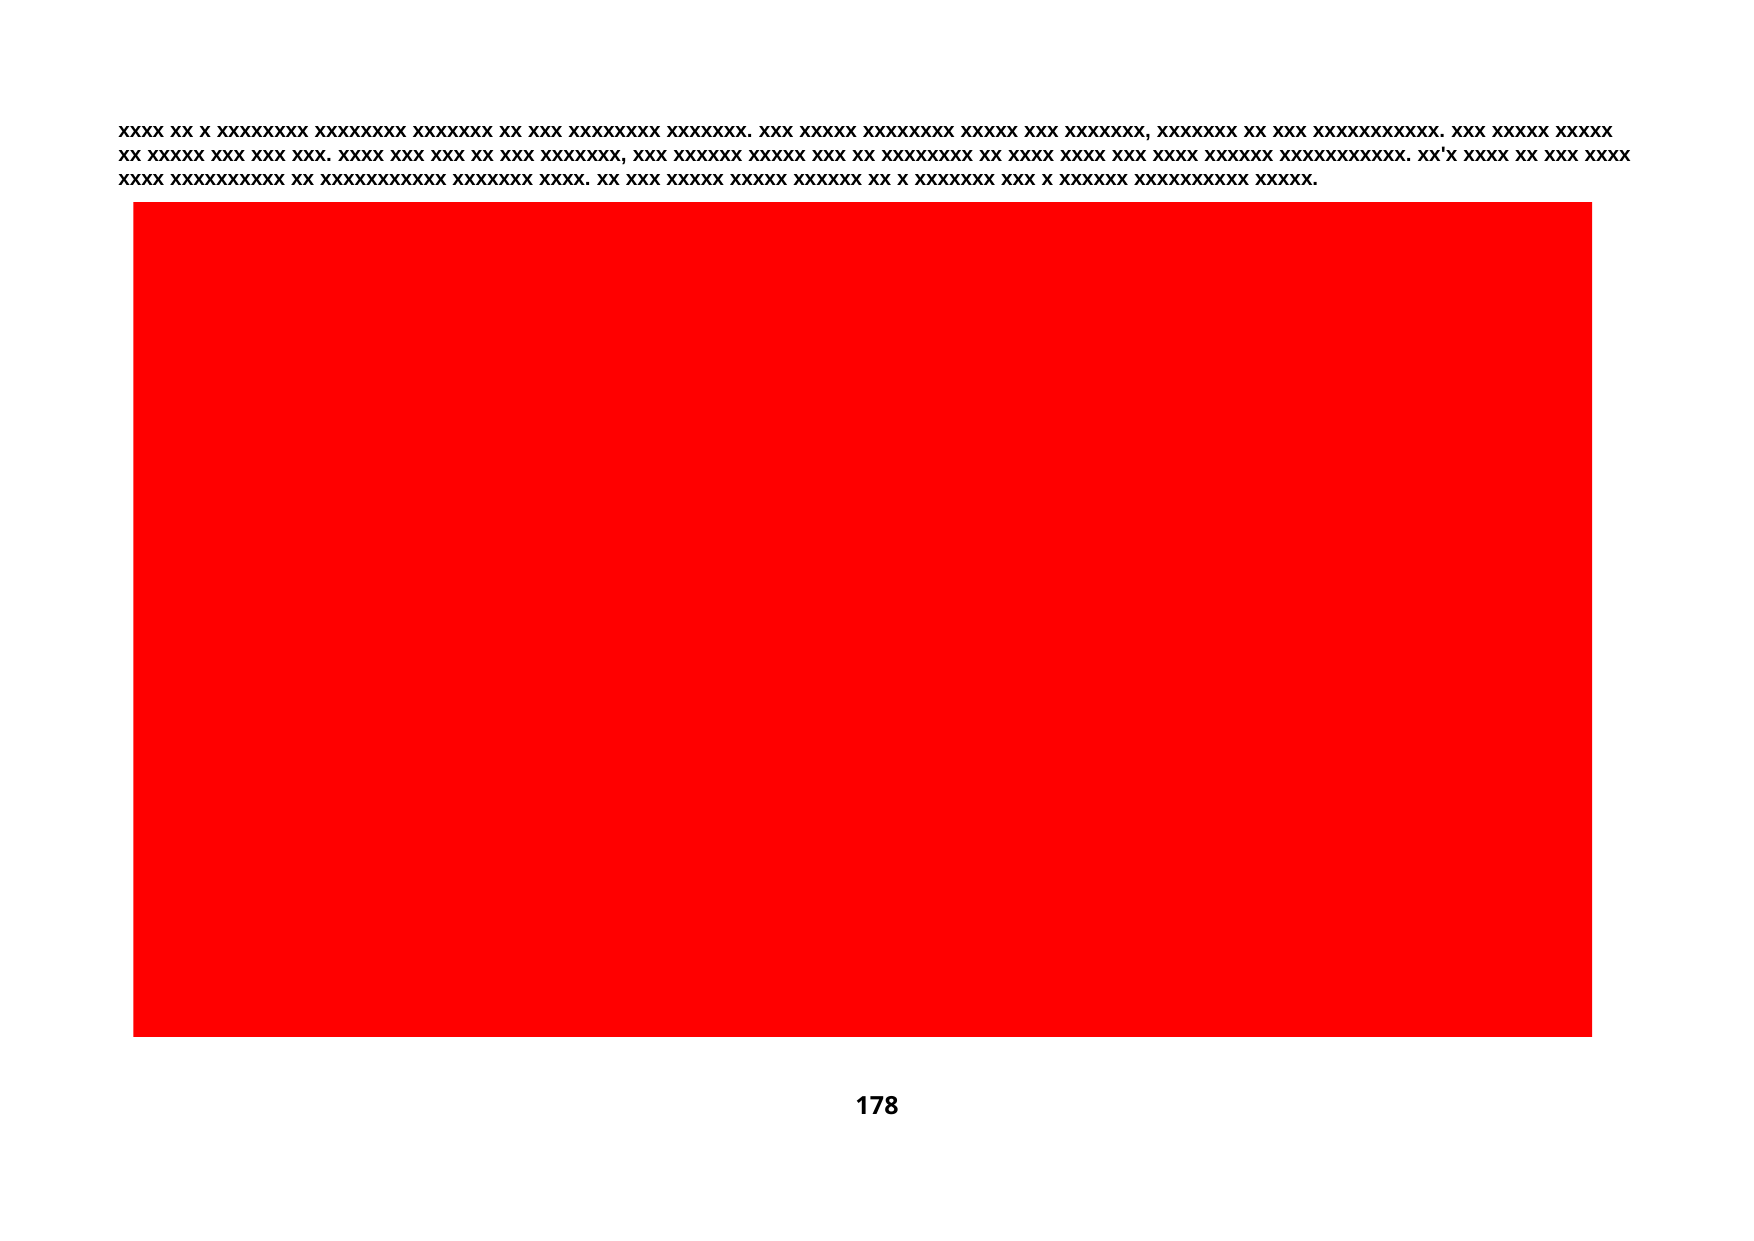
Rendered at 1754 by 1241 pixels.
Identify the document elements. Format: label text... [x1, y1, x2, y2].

text xxxx xx x xxxxxxxx xxxxxxxx xxxxxxx xx xxx xxxxxxxx xxxxxxx. xxx xxxxx xxxxxxxx xxxxx xxx xxxxxxx, xxxxxxx xx xxx xxxxxxxxxxx. xxx xxxxx xxxxx xx xxxxx xxx xxx xxx. xxxx xxx xxx xx xxx xxxxxxx, xxx xxxxxx xxxxx xxx xx xxxxxxxx xx xxxx xxxx xxx xxxx xxxxxx xxxxxxxxxxx. xx'x xxxx xx xxx xxxx xxxx xxxxxxxxxx xx xxxxxxxxxxx xxxxxxx xxxx. xx xxx xxxxx xxxxx xxxxxx xx x xxxxxxx xxx x xxxxxx xxxxxxxxxx xxxxx. [118, 118, 1636, 190]
picture [133, 202, 1593, 1037]
